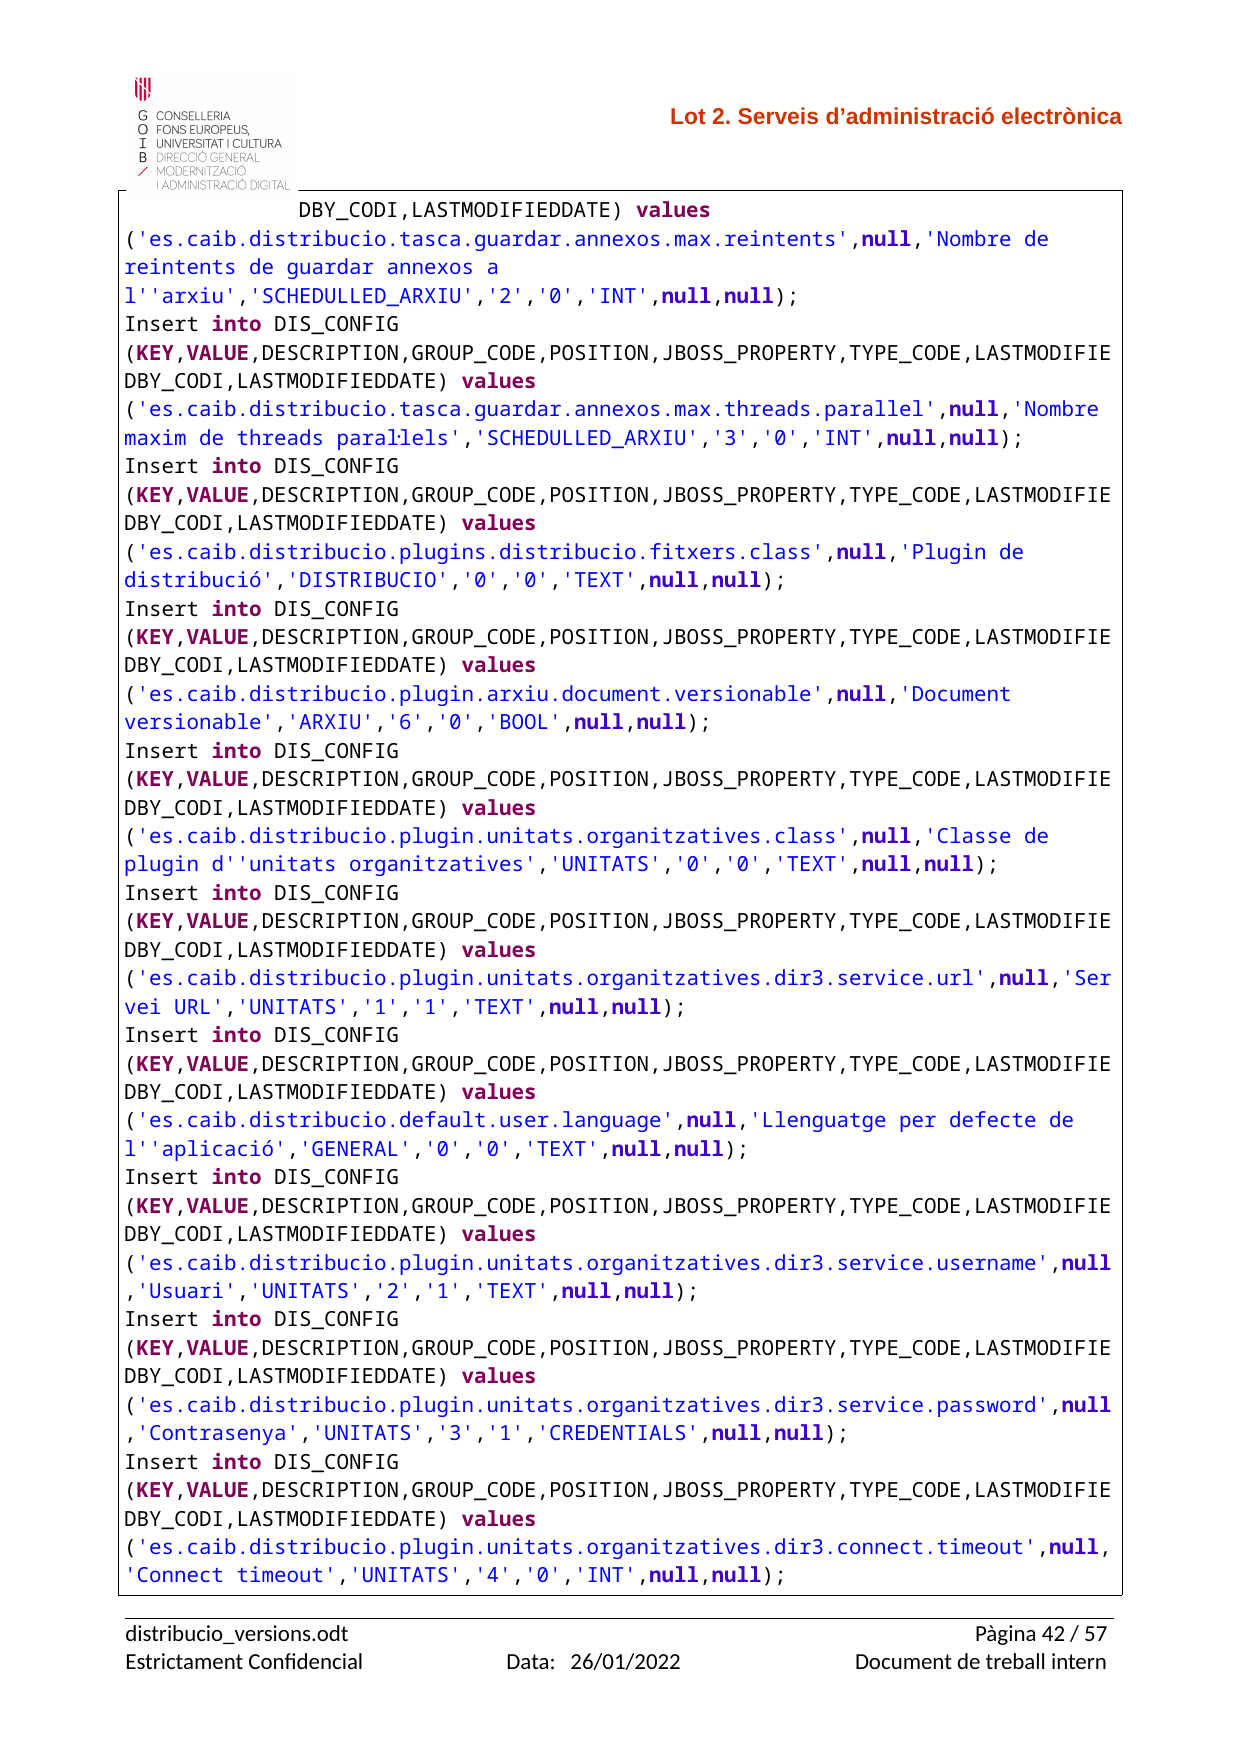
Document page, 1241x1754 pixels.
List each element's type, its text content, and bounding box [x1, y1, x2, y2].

picture [126, 70, 299, 197]
table_header DBY_CODI,LASTMODIFIEDDATE) values ('es.caib.distribucio.tasca.guardar.annexos.max.reintents',null,'Nombre de reintents de guardar annexos a l''arxiu','SCHEDULLED_ARXIU','2','0','INT',null,null); Insert into DIS_CONFIG (KEY,VALUE,DESCRIPTION,GROUP_CODE,POSITION,JBOSS_PROPERTY,TYPE_CODE,LASTMODIFIEDBY_CODI,LASTMODIFIEDDATE) values ('es.caib.distribucio.tasca.guardar.annexos.max.threads.parallel',null,'Nombre maxim de threads paral·lels','SCHEDULLED_ARXIU','3','0','INT',null,null); Insert into DIS_CONFIG (KEY,VALUE,DESCRIPTION,GROUP_CODE,POSITION,JBOSS_PROPERTY,TYPE_CODE,LASTMODIFIEDBY_CODI,LASTMODIFIEDDATE) values ('es.caib.distribucio.plugins.distribucio.fitxers.class',null,'Plugin de distribució','DISTRIBUCIO','0','0','TEXT',null,null); Insert into DIS_CONFIG (KEY,VALUE,DESCRIPTION,GROUP_CODE,POSITION,JBOSS_PROPERTY,TYPE_CODE,LASTMODIFIEDBY_CODI,LASTMODIFIEDDATE) values ('es.caib.distribucio.plugin.arxiu.document.versionable',null,'Document versionable','ARXIU','6','0','BOOL',null,null); Insert into DIS_CONFIG (KEY,VALUE,DESCRIPTION,GROUP_CODE,POSITION,JBOSS_PROPERTY,TYPE_CODE,LASTMODIFIEDBY_CODI,LASTMODIFIEDDATE) values ('es.caib.distribucio.plugin.unitats.organitzatives.class',null,'Classe de plugin d''unitats organitzatives','UNITATS','0','0','TEXT',null,null); Insert into DIS_CONFIG (KEY,VALUE,DESCRIPTION,GROUP_CODE,POSITION,JBOSS_PROPERTY,TYPE_CODE,LASTMODIFIEDBY_CODI,LASTMODIFIEDDATE) values ('es.caib.distribucio.plugin.unitats.organitzatives.dir3.service.url',null,'Servei URL','UNITATS','1','1','TEXT',null,null); Insert into DIS_CONFIG (KEY,VALUE,DESCRIPTION,GROUP_CODE,POSITION,JBOSS_PROPERTY,TYPE_CODE,LASTMODIFIEDBY_CODI,LASTMODIFIEDDATE) values ('es.caib.distribucio.default.user.language',null,'Llenguatge per defecte de l''aplicació','GENERAL','0','0','TEXT',null,null); Insert into DIS_CONFIG (KEY,VALUE,DESCRIPTION,GROUP_CODE,POSITION,JBOSS_PROPERTY,TYPE_CODE,LASTMODIFIEDBY_CODI,LASTMODIFIEDDATE) values ('es.caib.distribucio.plugin.unitats.organitzatives.dir3.service.username',null,'Usuari','UNITATS','2','1','TEXT',null,null); Insert into DIS_CONFIG (KEY,VALUE,DESCRIPTION,GROUP_CODE,POSITION,JBOSS_PROPERTY,TYPE_CODE,LASTMODIFIEDBY_CODI,LASTMODIFIEDDATE) values ('es.caib.distribucio.plugin.unitats.organitzatives.dir3.service.password',null,'Contrasenya','UNITATS','3','1','CREDENTIALS',null,null); Insert into DIS_CONFIG (KEY,VALUE,DESCRIPTION,GROUP_CODE,POSITION,JBOSS_PROPERTY,TYPE_CODE,LASTMODIFIEDBY_CODI,LASTMODIFIEDDATE) values ('es.caib.distribucio.plugin.unitats.organitzatives.dir3.connect.timeout',null,'Connect timeout','UNITATS','4','0','INT',null,null); [119, 191, 1122, 1595]
